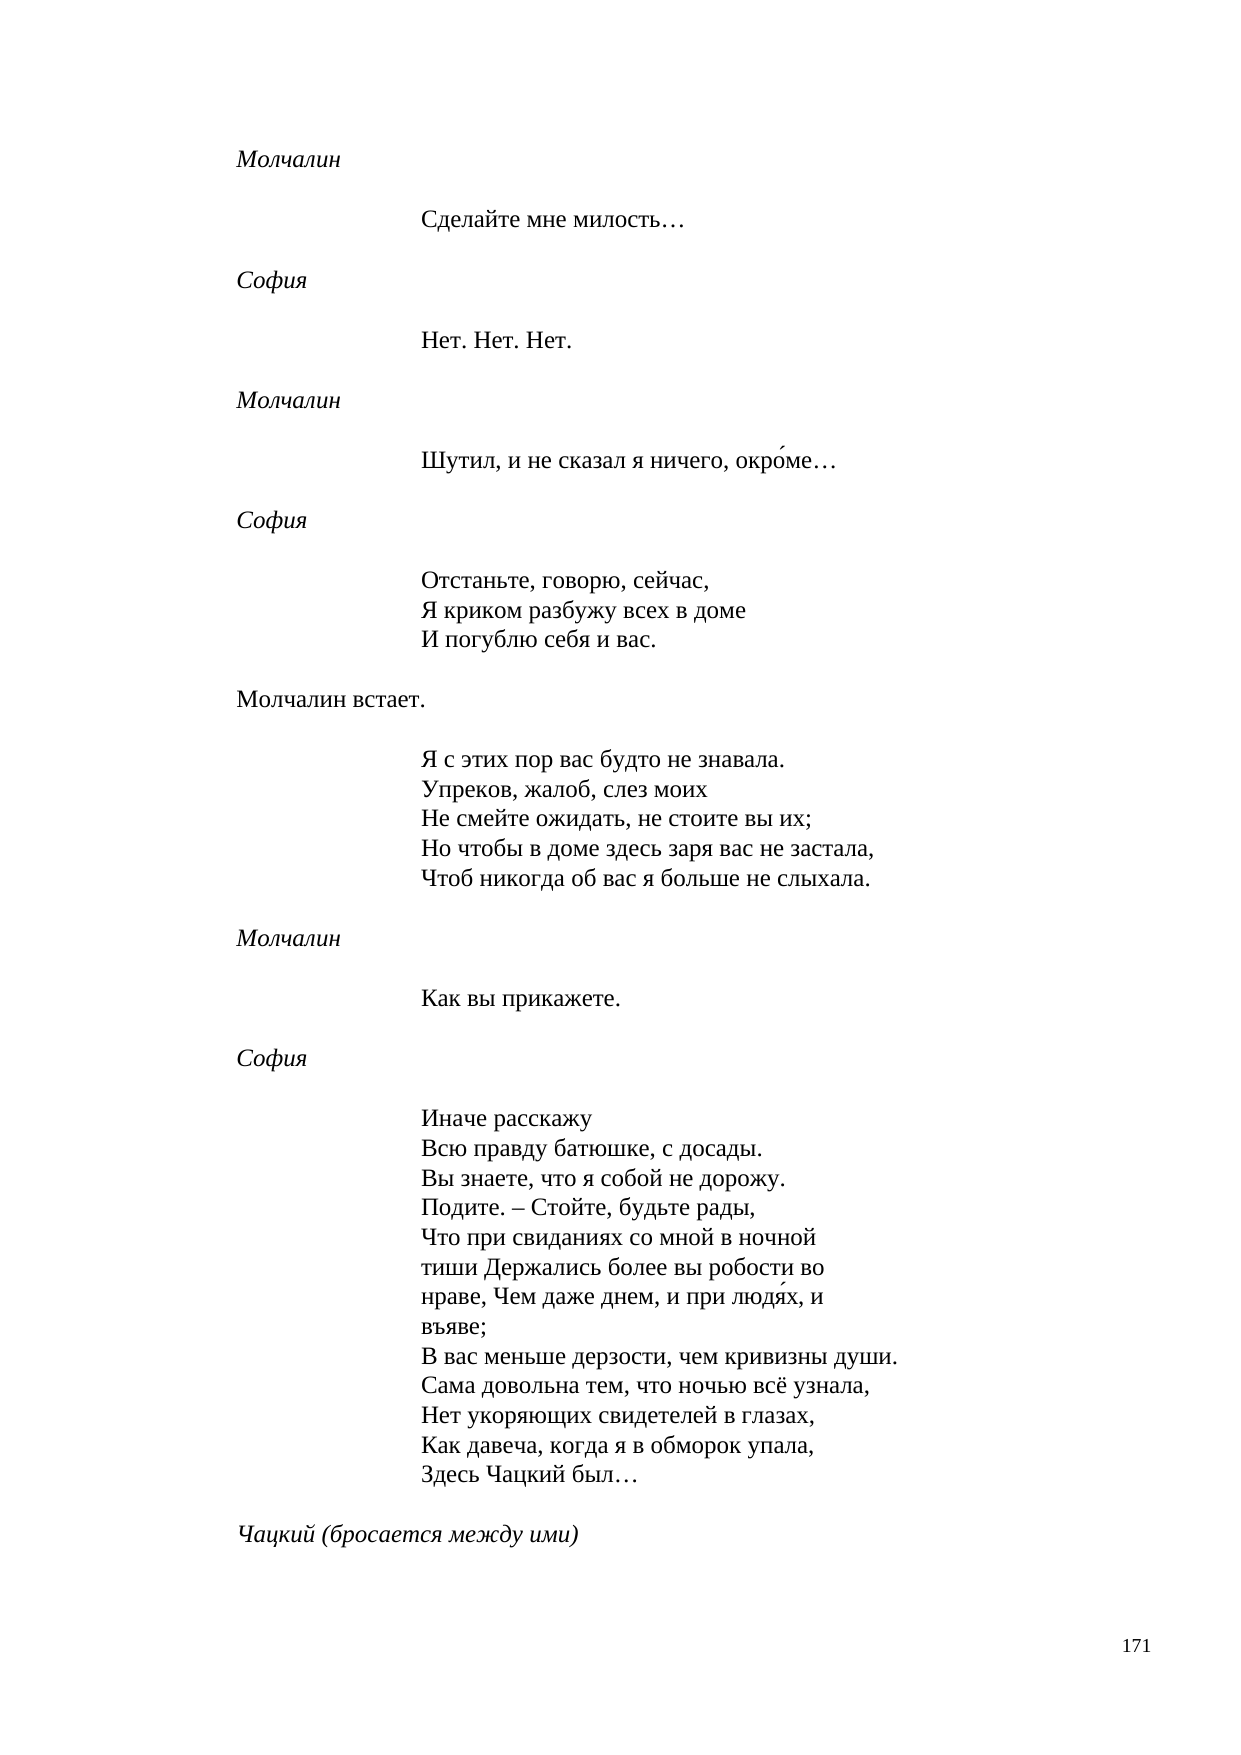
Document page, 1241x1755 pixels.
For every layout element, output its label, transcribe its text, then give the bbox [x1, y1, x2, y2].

text Не смейте ожидать, не стоите вы их; [421, 803, 1168, 832]
text Я криком разбужу всех в доме И погублю себя и вас. [421, 595, 758, 653]
text Чацкий (бросается между ими) [236, 1519, 1168, 1548]
text Я с этих пор вас будто не знавала. Упреков, жалоб, слез моих [421, 744, 857, 802]
text Как вы прикажете. [421, 983, 1168, 1012]
text Но чтобы в доме здесь заря вас не застала, Чтоб никогда об вас я больше не слыхала. [421, 833, 893, 892]
text София [236, 1043, 1168, 1072]
text Молчалин [236, 923, 1168, 952]
text София [236, 505, 1168, 533]
text В вас меньше дерзости, чем кривизны души. Сама довольна тем, что ночью всё узнала, Нет укоряющих свидетелей в глазах, [421, 1341, 906, 1429]
text Что при свиданиях со мной в ночной тиши Держались более вы робости во нраве, Чем даже днем, и при людя́х, и въяве; [421, 1222, 878, 1339]
text Иначе расскажу [421, 1103, 1168, 1132]
text София [236, 265, 1168, 293]
text Молчалин встает. [236, 684, 1168, 713]
text Молчалин [236, 385, 1168, 413]
text Как давеча, когда я в обморок упала, Здесь Чацкий был… [421, 1430, 857, 1488]
text Отстаньте, говорю, сейчас, [421, 565, 1168, 593]
text Шутил, и не сказал я ничего, окро́ме… [421, 445, 1168, 473]
text Нет. Нет. Нет. [421, 325, 1168, 353]
text Всю правду батюшке, с досады. Вы знаете, что я собой не дорожу. Подите. – Стойте, будьте рады, [421, 1133, 791, 1221]
text Сделайте мне милость… [421, 204, 1168, 233]
text Молчалин [236, 144, 1168, 173]
